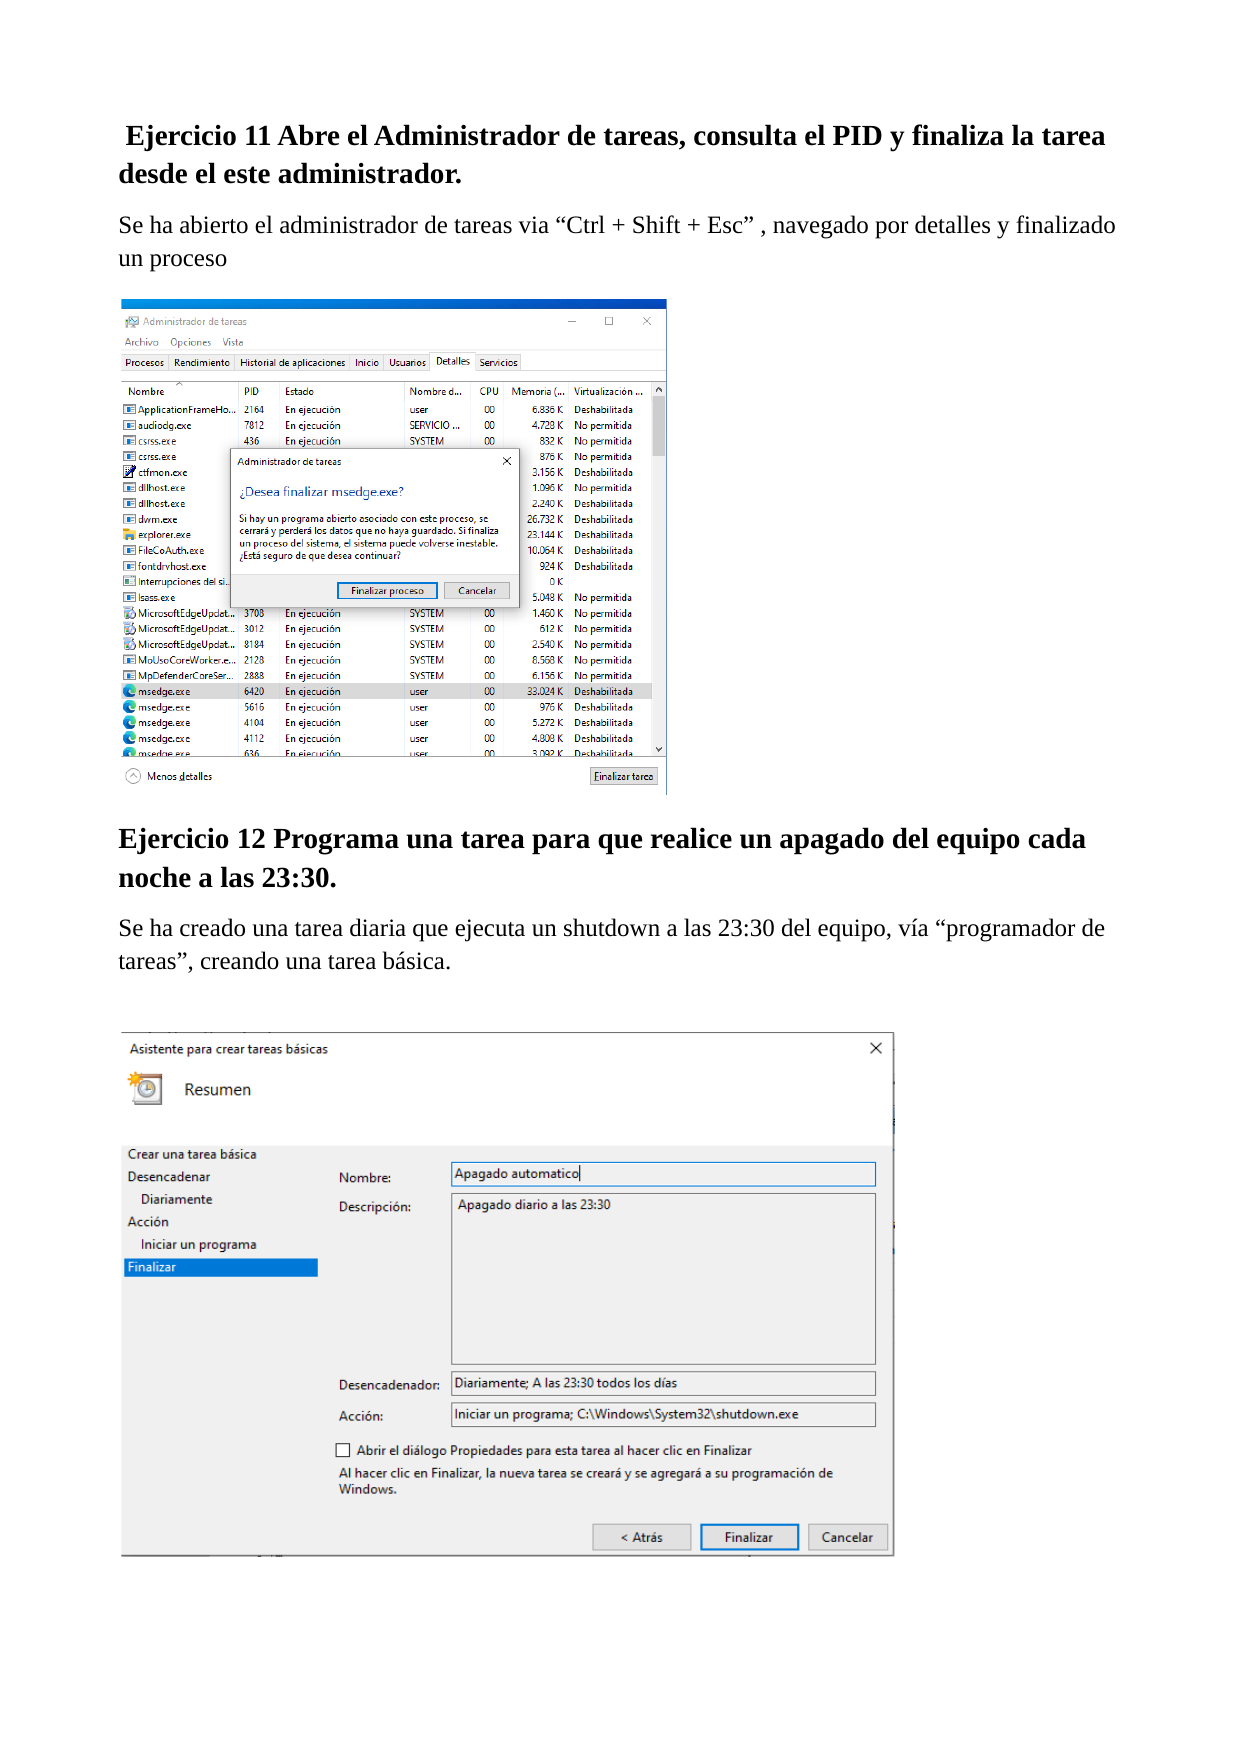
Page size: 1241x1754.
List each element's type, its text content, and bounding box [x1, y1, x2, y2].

text Se ha creado una tarea diaria que ejecuta un shutdown a las 23:30 del equipo, vía “programador de tareas”, creando una tarea básica. [118, 913, 1122, 975]
picture [121, 1032, 895, 1557]
text Ejercicio 11 Abre el Administrador de tareas, consulta el PID y finaliza la tarea desde el este administrador. [118, 118, 1122, 190]
text Se ha abierto el administrador de tareas via “Ctrl + Shift + Esc” , navegado por detalles y finalizado un proceso [118, 210, 1122, 272]
picture [121, 299, 667, 795]
text Ejercicio 12 Programa una tarea para que realice un apagado del equipo cada noche a las 23:30. [118, 822, 1122, 894]
